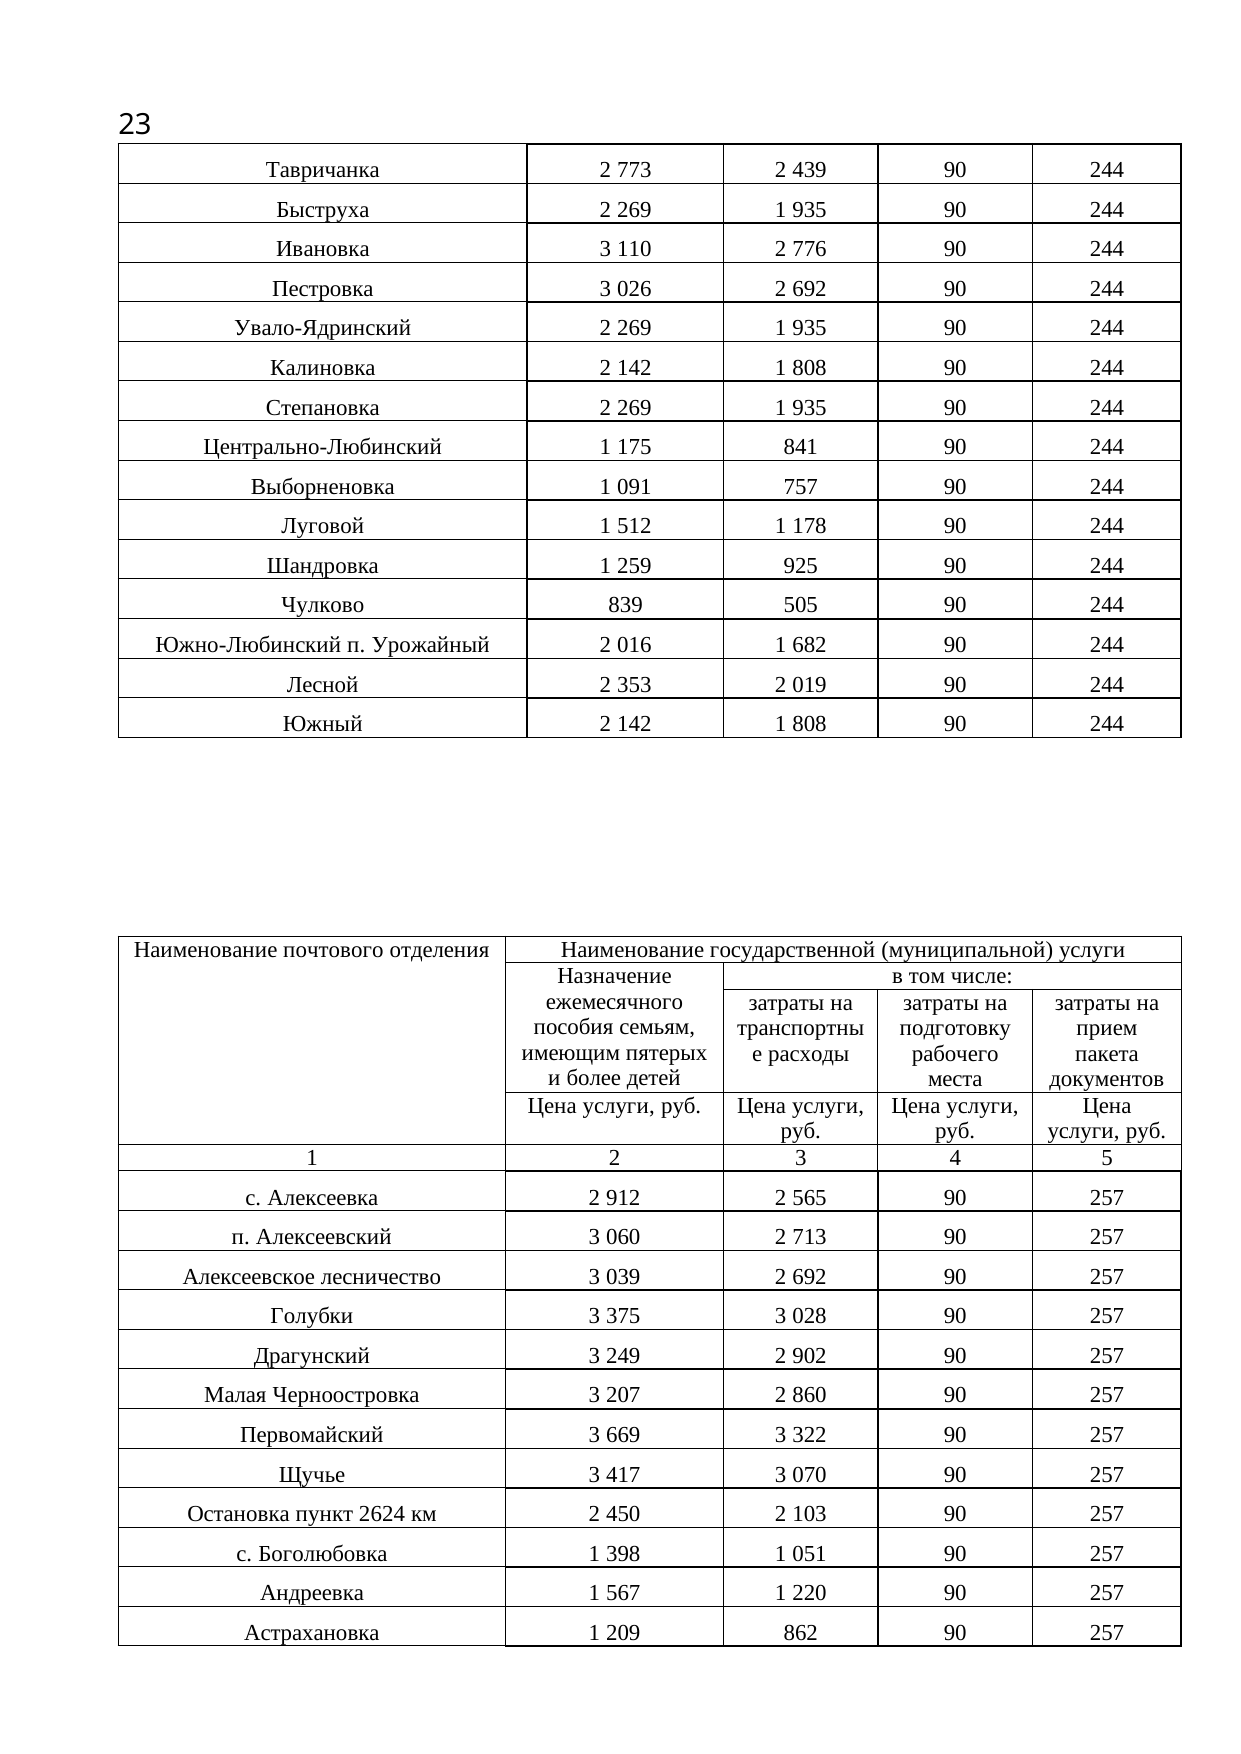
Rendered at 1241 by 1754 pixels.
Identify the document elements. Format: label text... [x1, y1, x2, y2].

table_cell 3 249 [506, 1330, 723, 1368]
table_cell 1 051 [724, 1528, 877, 1566]
table_cell 757 [724, 461, 877, 499]
table_cell Быструха [119, 184, 526, 222]
table_cell Тавричанка [119, 144, 526, 182]
table_cell 90 [879, 540, 1032, 578]
table_cell Степановка [119, 381, 526, 420]
table_cell 4 [878, 1145, 1032, 1170]
table_cell 257 [1033, 1330, 1180, 1368]
table_cell 90 [879, 580, 1032, 618]
table_cell 2 776 [724, 224, 877, 262]
table_cell 3 110 [528, 224, 723, 262]
table_cell 244 [1033, 659, 1180, 697]
table_cell 925 [724, 540, 877, 578]
table_cell 244 [1033, 699, 1180, 737]
table_cell 1 220 [724, 1568, 877, 1606]
table_cell 2 860 [724, 1370, 877, 1408]
table_cell 90 [879, 501, 1032, 539]
table_cell 1 259 [528, 540, 723, 578]
table_cell 2 773 [528, 145, 723, 182]
table_cell 257 [1033, 1172, 1180, 1210]
table_cell 1 398 [506, 1528, 723, 1566]
table_cell 90 [879, 422, 1032, 459]
table_cell 257 [1033, 1607, 1180, 1645]
table_cell 5 [1033, 1145, 1181, 1170]
table_cell 90 [879, 1212, 1032, 1249]
table_cell 90 [879, 1291, 1032, 1329]
table_cell 244 [1033, 224, 1180, 262]
table_cell 90 [879, 224, 1032, 262]
table_cell 2 902 [724, 1330, 877, 1368]
table_cell 90 [879, 342, 1032, 380]
table_cell 2 692 [724, 263, 877, 301]
table_cell 2 142 [528, 342, 723, 380]
table_cell Шандровка [119, 540, 526, 578]
table_cell 2 439 [724, 145, 877, 182]
table_cell 257 [1033, 1291, 1180, 1329]
table_cell 257 [1033, 1449, 1180, 1487]
table_cell 3 669 [506, 1410, 723, 1447]
table_cell 2 269 [528, 303, 723, 341]
table_cell Цена услуги, руб. [878, 1093, 1032, 1144]
table_cell 3 417 [506, 1449, 723, 1487]
table_cell 3 375 [506, 1291, 723, 1329]
table_cell 90 [879, 1251, 1032, 1289]
table_cell 244 [1033, 342, 1180, 380]
table_cell 3 039 [506, 1251, 723, 1289]
table_cell Щучье [119, 1449, 505, 1487]
table_cell 1 935 [724, 382, 877, 420]
table_cell 244 [1033, 540, 1180, 578]
table_cell 1 682 [724, 620, 877, 657]
table_cell 2 565 [724, 1172, 877, 1210]
table_cell 244 [1033, 580, 1180, 618]
table_cell Лесной [119, 659, 526, 697]
table_cell 1 209 [506, 1607, 723, 1645]
table_cell 90 [879, 382, 1032, 420]
table_cell 2 019 [724, 659, 877, 697]
table_cell 257 [1033, 1489, 1180, 1527]
table_cell 257 [1033, 1410, 1180, 1447]
table_cell Луговой [119, 500, 526, 539]
table_cell 2 016 [528, 620, 723, 657]
table_cell 90 [879, 1330, 1032, 1368]
table_cell 2 142 [528, 699, 723, 737]
table_cell Малая Черноостровка [119, 1369, 505, 1408]
table_cell 1 178 [724, 501, 877, 539]
table_cell 1 935 [724, 303, 877, 341]
table_cell 2 103 [724, 1489, 877, 1527]
table_cell 2 713 [724, 1212, 877, 1249]
table_cell с. Алексеевка [119, 1171, 505, 1210]
table_cell Первомайский [119, 1409, 505, 1447]
table_cell 257 [1033, 1370, 1180, 1408]
table_cell 90 [879, 659, 1032, 697]
table_cell Цена услуги, руб. [506, 1093, 723, 1144]
table_cell 90 [879, 1449, 1032, 1487]
table_cell 90 [879, 263, 1032, 301]
table_cell Остановка пункт 2624 км [119, 1488, 505, 1527]
table_cell 2 269 [528, 184, 723, 222]
table_cell Астрахановка [119, 1607, 505, 1645]
table_cell 257 [1033, 1251, 1180, 1289]
table_cell 1 091 [528, 461, 723, 499]
table_cell с. Боголюбовка [119, 1528, 505, 1566]
table_header Наименование почтового отделения [119, 937, 505, 1144]
table_cell Голубки [119, 1290, 505, 1329]
table_cell 244 [1033, 620, 1180, 657]
table_cell 90 [879, 1568, 1032, 1606]
table_cell 1 512 [528, 501, 723, 539]
table_cell 244 [1033, 382, 1180, 420]
table_cell 3 207 [506, 1370, 723, 1408]
table_cell 90 [879, 1528, 1032, 1566]
table_cell 2 353 [528, 659, 723, 697]
table_cell 3 [724, 1145, 877, 1170]
table_cell Андреевка [119, 1567, 505, 1606]
table_cell 1 567 [506, 1568, 723, 1606]
table_cell 90 [879, 1607, 1032, 1645]
table_cell 1 808 [724, 699, 877, 737]
table_cell 244 [1033, 461, 1180, 499]
table_cell 90 [879, 1489, 1032, 1527]
table_cell 3 070 [724, 1449, 877, 1487]
table_cell 90 [879, 699, 1032, 737]
table_cell затраты на транспортные расходы [724, 990, 877, 1092]
table_cell 505 [724, 580, 877, 618]
table_cell 841 [724, 422, 877, 459]
table_cell 90 [879, 184, 1032, 222]
table_cell 2 450 [506, 1489, 723, 1527]
table_cell Калиновка [119, 342, 526, 380]
table_cell Цена услуги, руб. [724, 1093, 877, 1144]
table_cell Центрально-Любинский [119, 421, 526, 459]
table_cell 3 060 [506, 1212, 723, 1249]
table_cell Увало-Ядринский [119, 302, 526, 341]
table_cell 90 [879, 1172, 1032, 1210]
table_cell Назначение ежемесячного пособия семьям, имеющим пятерых и более детей [506, 963, 723, 1092]
table_cell 1 [119, 1145, 505, 1170]
table_cell 90 [879, 1370, 1032, 1408]
table_cell 257 [1033, 1528, 1180, 1566]
table_cell 1 935 [724, 184, 877, 222]
table_cell Южно-Любинский п. Урожайный [119, 619, 526, 657]
table_cell 3 028 [724, 1291, 877, 1329]
table_cell 2 912 [506, 1172, 723, 1210]
table_cell 862 [724, 1607, 877, 1645]
table_cell 244 [1033, 303, 1180, 341]
table_cell 244 [1033, 184, 1180, 222]
table_cell 90 [879, 303, 1032, 341]
table_cell в том числе: [724, 963, 1181, 989]
table_cell 244 [1033, 263, 1180, 301]
table_cell 257 [1033, 1568, 1180, 1606]
table_cell 244 [1033, 501, 1180, 539]
table_cell Драгунский [119, 1330, 505, 1368]
table_cell 90 [879, 145, 1032, 182]
table_cell Чулково [119, 579, 526, 618]
table_cell Выборненовка [119, 461, 526, 499]
table_cell Пестровка [119, 263, 526, 301]
table_cell Южный [119, 698, 526, 737]
table_cell 257 [1033, 1212, 1180, 1249]
table_cell 244 [1033, 145, 1180, 182]
table_cell затраты на подготовку рабочего места [878, 990, 1032, 1092]
table_cell 1 808 [724, 342, 877, 380]
table_cell 2 269 [528, 382, 723, 420]
table_cell 90 [879, 620, 1032, 657]
table_cell Ивановка [119, 223, 526, 262]
table_cell затраты на прием пакета документов [1033, 990, 1181, 1092]
table_cell 90 [879, 461, 1032, 499]
table_cell Цена услуги, руб. [1033, 1093, 1181, 1144]
table_cell 2 692 [724, 1251, 877, 1289]
table_cell 839 [528, 580, 723, 618]
table_header Наименование государственной (муниципальной) услуги [506, 937, 1181, 962]
table_cell 90 [879, 1410, 1032, 1447]
table_cell Алексеевское лесничество [119, 1251, 505, 1289]
table_cell 244 [1033, 422, 1180, 459]
table_cell п. Алексеевский [119, 1211, 505, 1249]
table_cell 1 175 [528, 422, 723, 459]
table_cell 2 [506, 1145, 723, 1170]
table_cell 3 322 [724, 1410, 877, 1447]
table_cell 3 026 [528, 263, 723, 301]
